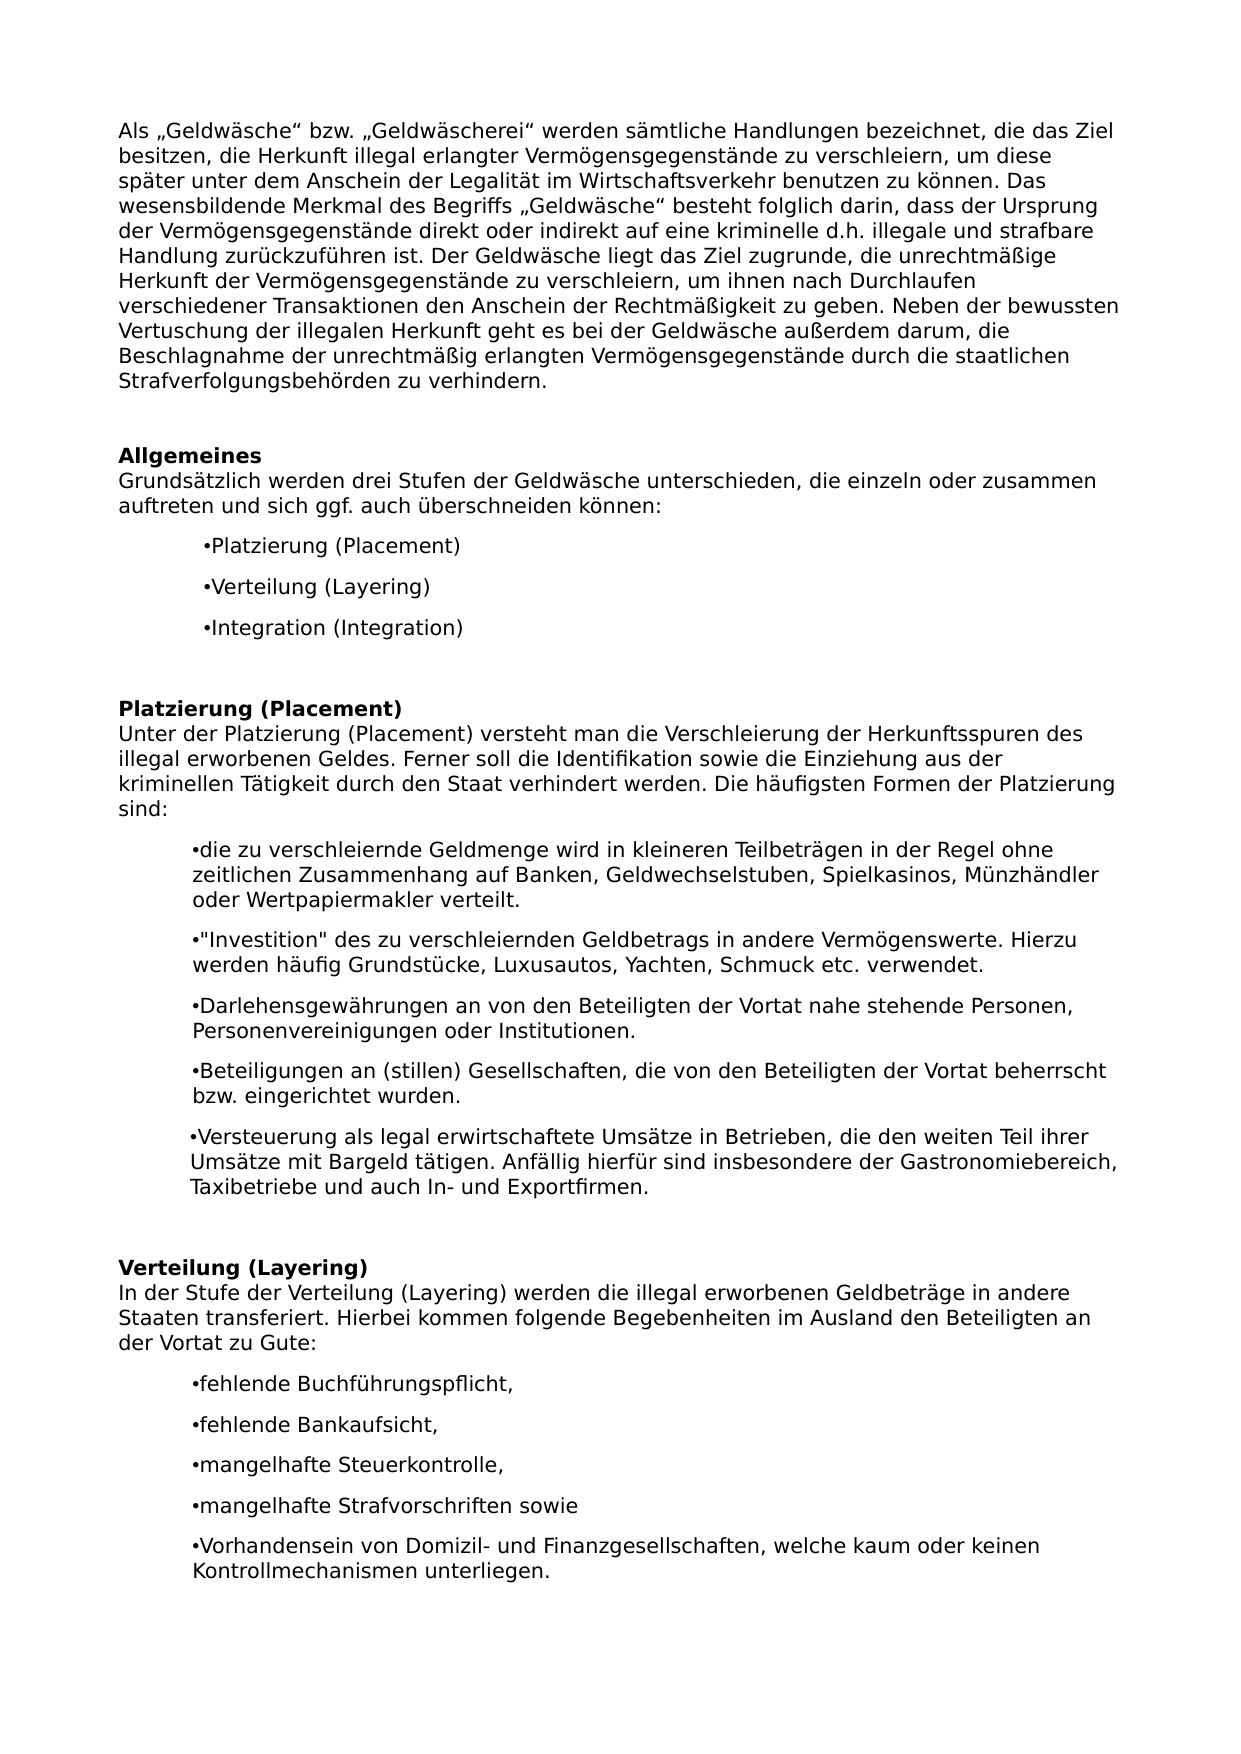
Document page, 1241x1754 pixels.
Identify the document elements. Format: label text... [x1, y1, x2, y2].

subtitle Platzierung (Placement) [118, 696, 1122, 721]
list Platzierung (Placement) [204, 534, 1122, 559]
list Unter der Platzierung (Placement) versteht man die Verschleierung der Herkunftsspuren des illegal erworbenen Geldes. Ferner soll die Identifikation sowie die Einziehung aus der kriminellen Tätigkeit durch den Staat verhindert werden. Die häufigsten Formen der Platzierung sind: [118, 721, 1122, 821]
list Als „Geldwäsche“ bzw. „Geldwäscherei“ werden sämtliche Handlungen bezeichnet, die das Ziel besitzen, die Herkunft illegal erlangter Vermögensgegenstände zu verschleiern, um diese später unter dem Anschein der Legalität im Wirtschaftsverkehr benutzen zu können. Das wesensbildende Merkmal des Begriffs „Geldwäsche“ besteht folglich darin, dass der Ursprung der Vermögensgegenstände direkt oder indirekt auf eine kriminelle d.h. illegale und strafbare Handlung zurückzuführen ist. Der Geldwäsche liegt das Ziel zugrunde, die unrechtmäßige Herkunft der Vermögensgegenstände zu verschleiern, um ihnen nach Durchlaufen verschiedener Transaktionen den Anschein der Rechtmäßigkeit zu geben. Neben der bewussten Vertuschung der illegalen Herkunft geht es bei der Geldwäsche außerdem darum, die Beschlagnahme der unrechtmäßig erlangten Vermögensgegenstände durch die staatlichen Strafverfolgungsbehörden zu verhindern. [118, 118, 1122, 393]
list mangelhafte Strafvorschriften sowie [192, 1493, 1122, 1518]
list fehlende Bankaufsicht, [192, 1412, 1122, 1437]
list Grundsätzlich werden drei Stufen der Geldwäsche unterschieden, die einzeln oder zusammen auftreten und sich ggf. auch überschneiden können: [118, 468, 1122, 518]
subtitle Allgemeines [118, 443, 1122, 468]
list Verteilung (Layering) [204, 574, 1122, 599]
list mangelhafte Steuerkontrolle, [192, 1452, 1122, 1477]
list Darlehensgewährungen an von den Beteiligten der Vortat nahe stehende Personen, Personenvereinigungen oder Institutionen. [192, 993, 1122, 1043]
list die zu verschleiernde Geldmenge wird in kleineren Teilbeträgen in der Regel ohne zeitlichen Zusammenhang auf Banken, Geldwechselstuben, Spielkasinos, Münzhändler oder Wertpapiermakler verteilt. [192, 837, 1122, 912]
subtitle Verteilung (Layering) [118, 1256, 1122, 1281]
list In der Stufe der Verteilung (Layering) werden die illegal erworbenen Geldbeträge in andere Staaten transferiert. Hierbei kommen folgende Begebenheiten im Ausland den Beteiligten an der Vortat zu Gute: [118, 1281, 1122, 1356]
list "Investition" des zu verschleiernden Geldbetrags in andere Vermögenswerte. Hierzu werden häufig Grundstücke, Luxusautos, Yachten, Schmuck etc. verwendet. [192, 927, 1122, 977]
list Integration (Integration) [204, 615, 1122, 640]
list Versteuerung als legal erwirtschaftete Umsätze in Betrieben, die den weiten Teil ihrer Umsätze mit Bargeld tätigen. Anfällig hierfür sind insbesondere der Gastronomiebereich, Taxibetriebe und auch In- und Exportfirmen. [190, 1124, 1122, 1199]
list fehlende Buchführungspflicht, [192, 1371, 1122, 1396]
list Vorhandensein von Domizil- und Finanzgesellschaften, welche kaum oder keinen Kontrollmechanismen unterliegen. [192, 1534, 1122, 1584]
list Beteiligungen an (stillen) Gesellschaften, die von den Beteiligten der Vortat beherrscht bzw. eingerichtet wurden. [192, 1059, 1122, 1109]
